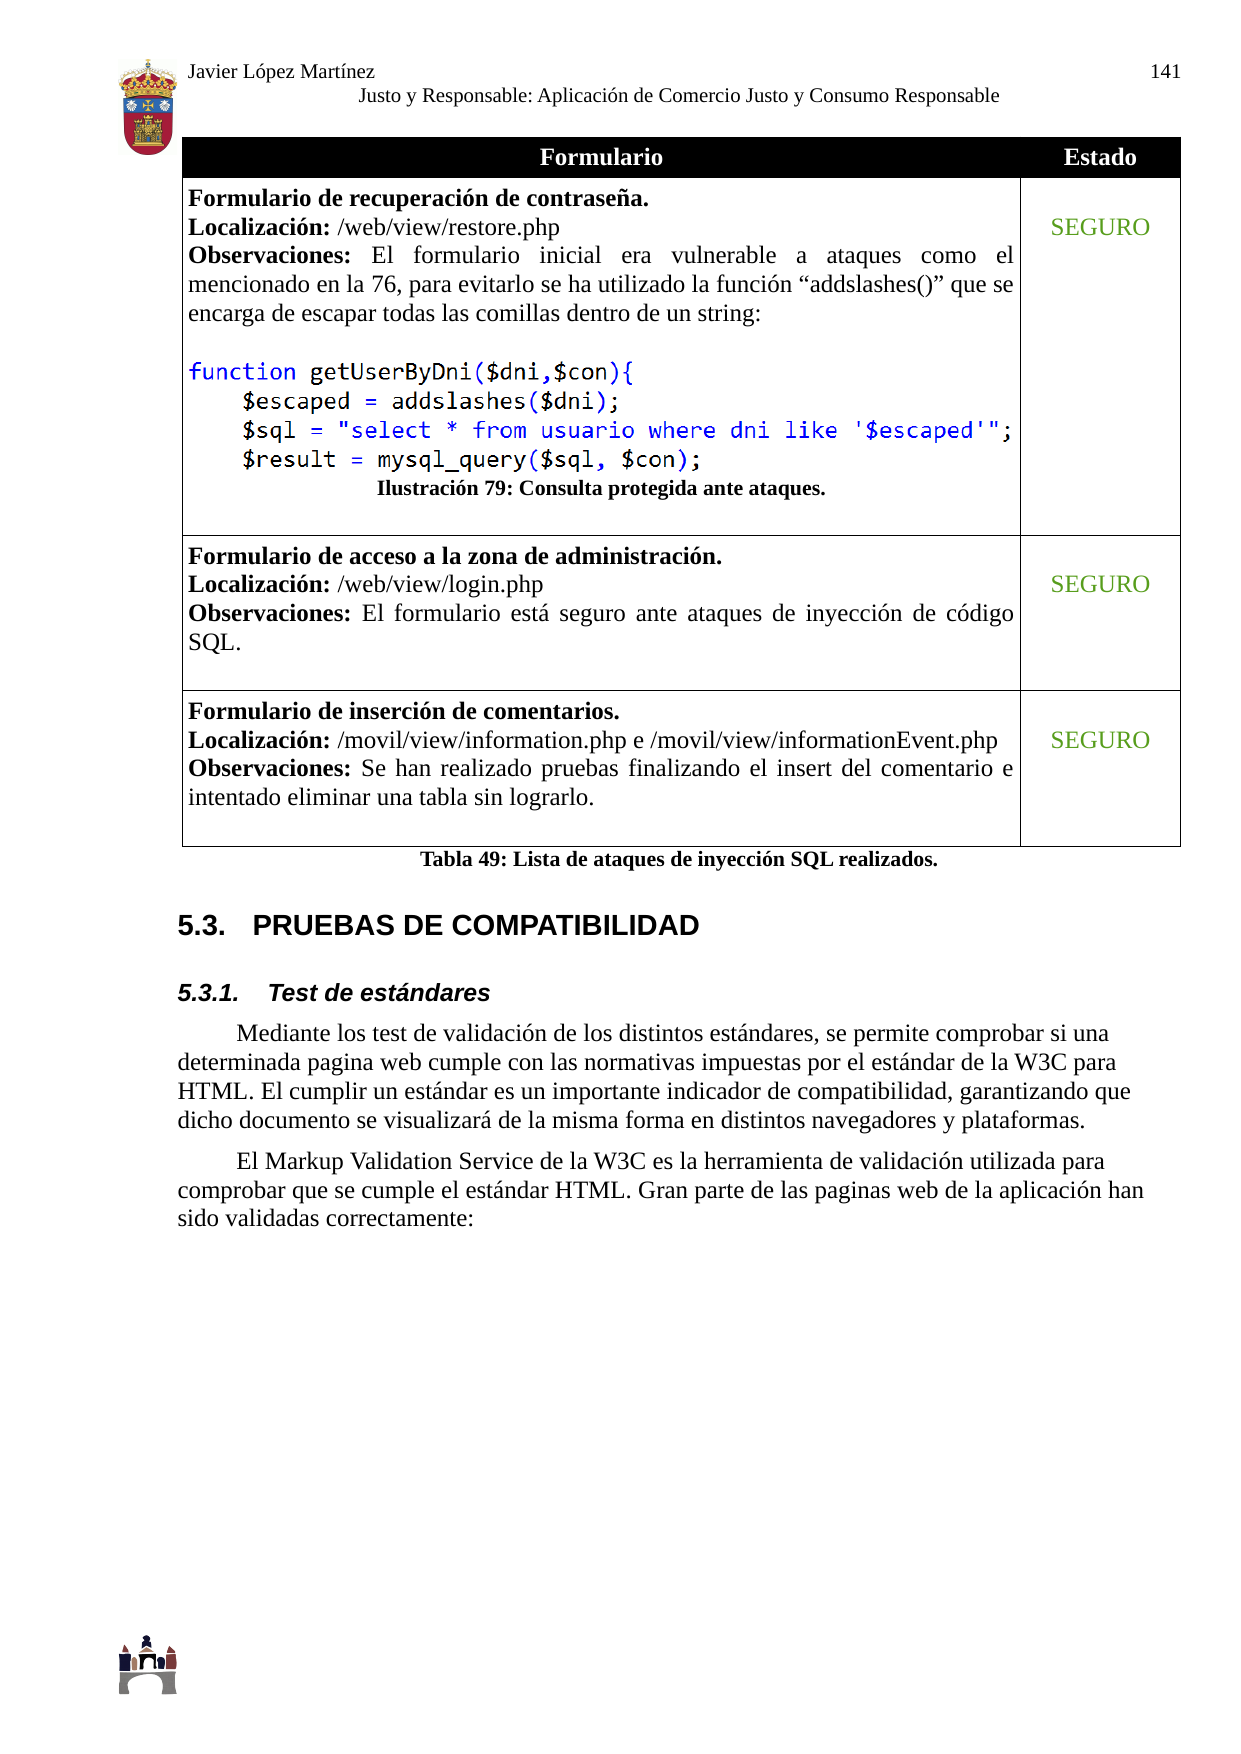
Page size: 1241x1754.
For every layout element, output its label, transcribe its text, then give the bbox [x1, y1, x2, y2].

table_cell SEGURO [1021, 178, 1180, 535]
picture [185, 356, 1018, 476]
subtitle Test de estándares [177, 978, 1181, 1007]
text El Markup Validation Service de la W3C es la herramienta de validación utilizada para comprobar que se cumple el estándar HTML. Gran parte de las paginas web de la aplicación han sido validadas correctamente: [177, 1146, 1181, 1232]
picture [118, 59, 178, 155]
subtitle PRUEBAS DE COMPATIBILIDAD [177, 908, 1181, 942]
picture [118, 1634, 178, 1695]
table_cell SEGURO [1021, 691, 1180, 846]
table_cell Formulario de recuperación de contraseña. Localización: /web/view/restore.php Observaciones: El formulario inicial era vulnerable a ataques como el mencionado en la Ilustración 76, para evitarlo se ha utilizado la función “addslashes()” que se encarga de escapar todas las comillas dentro de un string: [183, 178, 1020, 535]
table_cell Formulario de acceso a la zona de administración. Localización: /web/view/login.php Observaciones: El formulario está seguro ante ataques de inyección de código SQL. [183, 536, 1020, 690]
table_cell SEGURO [1021, 536, 1180, 690]
text Mediante los test de validación de los distintos estándares, se permite comprobar si una determinada pagina web cumple con las normativas impuestas por el estándar de la W3C para HTML. El cumplir un estándar es un importante indicador de compatibilidad, garantizando que dicho documento se visualizará de la misma forma en distintos navegadores y plataformas. [177, 1018, 1181, 1133]
table_cell Formulario de inserción de comentarios. Localización: /movil/view/information.php e /movil/view/informationEvent.php Observaciones: Se han realizado pruebas finalizando el insert del comentario e intentado eliminar una tabla sin lograrlo. [183, 691, 1020, 846]
table_header Estado [1021, 138, 1180, 177]
table_header Formulario [183, 138, 1020, 177]
text Tabla 49: Lista de ataques de inyección SQL realizados. [177, 846, 1181, 871]
